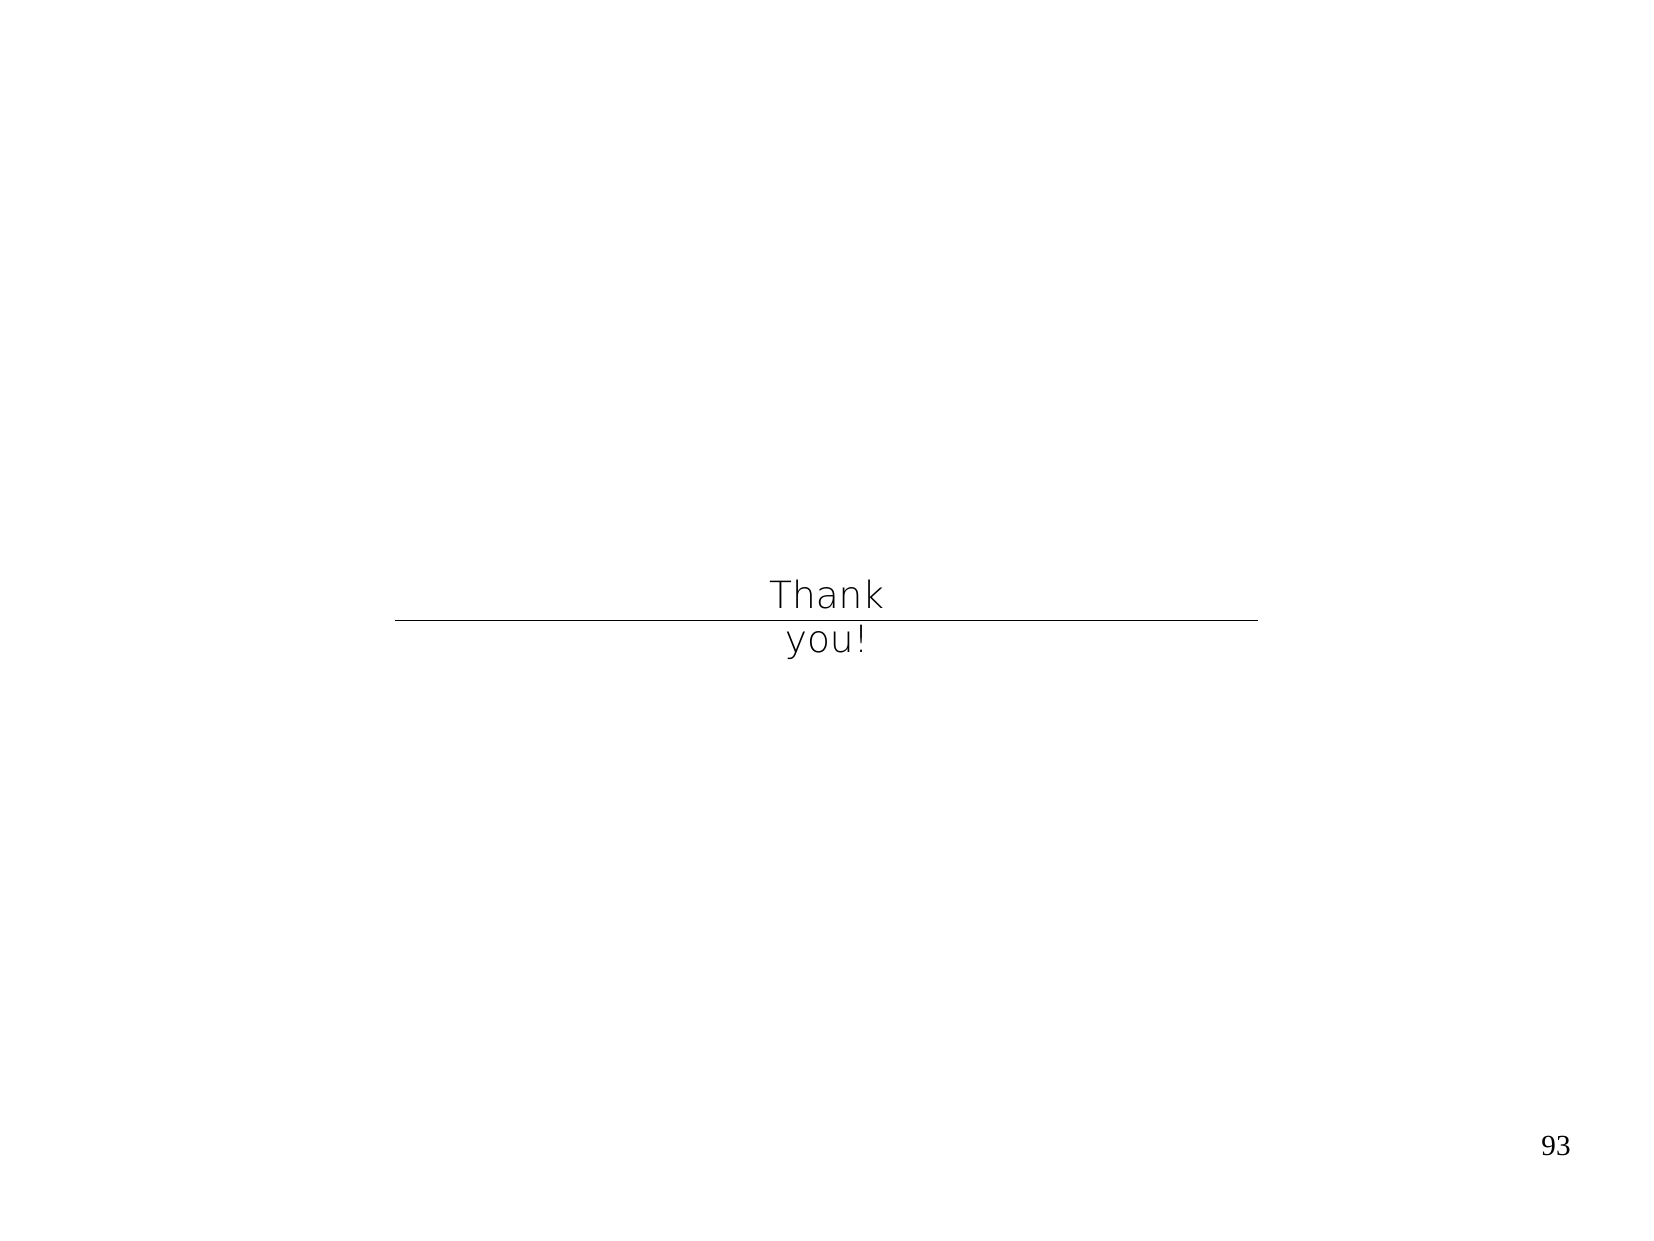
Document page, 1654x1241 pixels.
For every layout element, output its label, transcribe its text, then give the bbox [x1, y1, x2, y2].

text_box Thank you! [732, 566, 922, 670]
